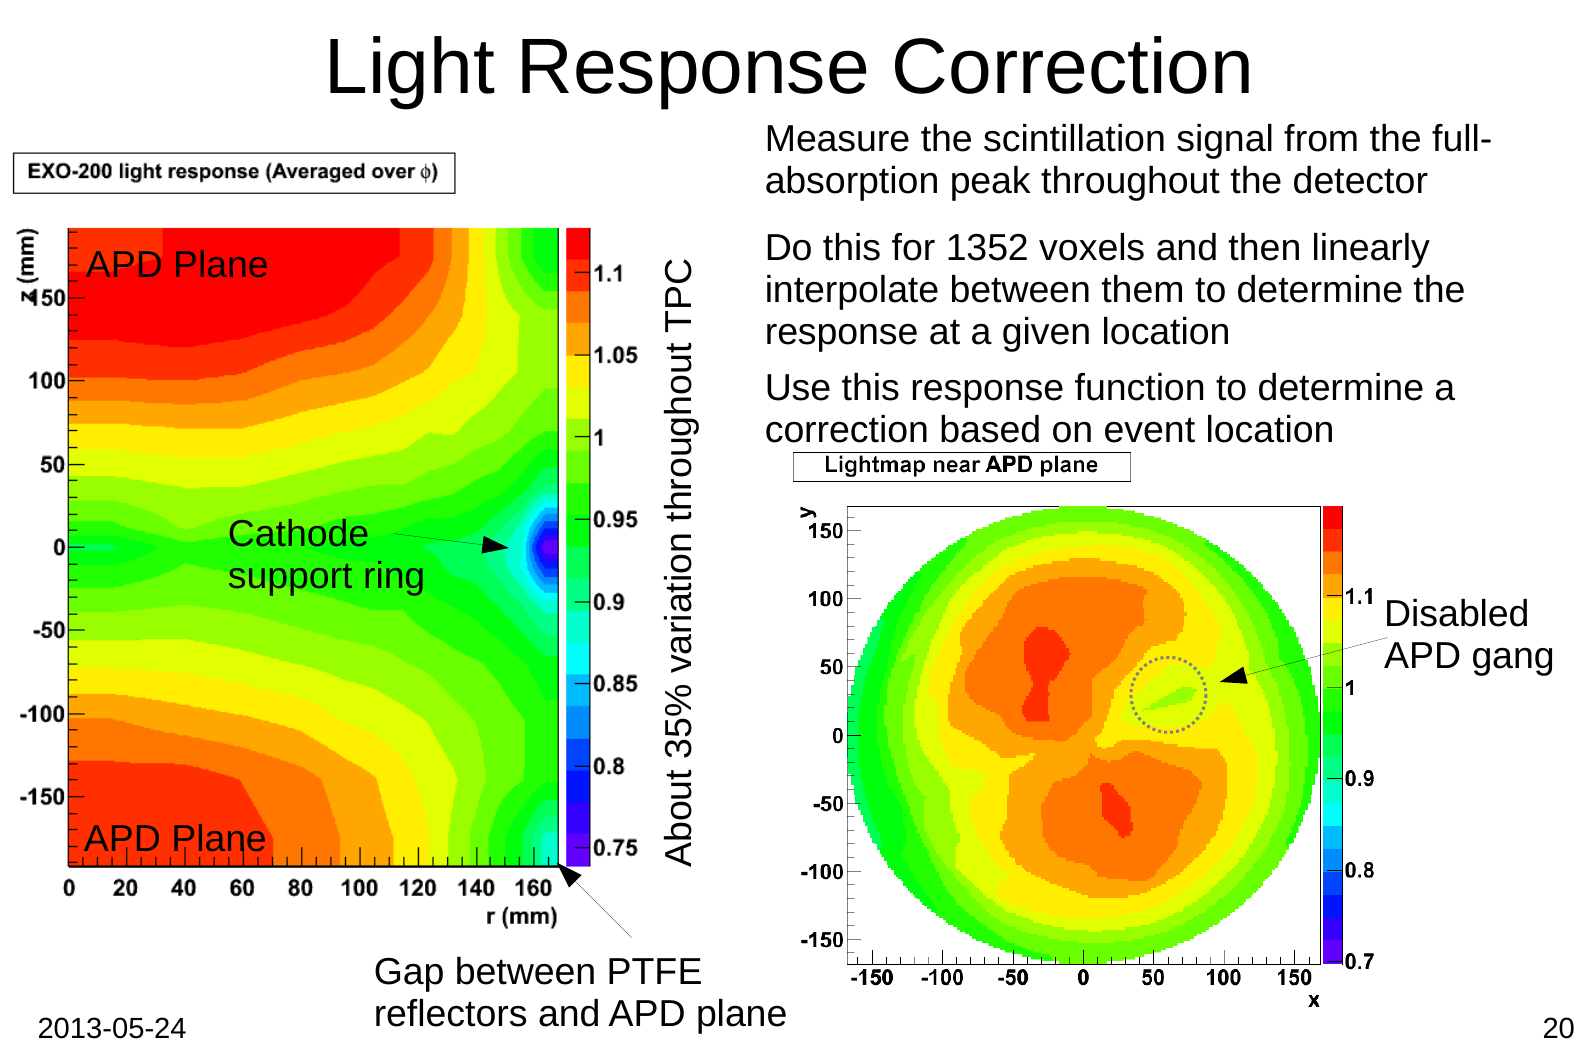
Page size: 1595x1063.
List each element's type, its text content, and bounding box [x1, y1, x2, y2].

title Light Response Correction [79, 19, 1501, 113]
text_box APD Plane [71, 235, 297, 289]
text_box APD Plane [69, 810, 295, 863]
text_box About 35% variation throughout TPC [649, 207, 702, 883]
text_box Measure the scintillation signal from the full-absorption peak throughout the detector [750, 110, 1538, 201]
picture [7, 149, 638, 947]
text_box Use this response function to determine a correction based on event location [750, 359, 1538, 450]
text_box Do this for 1352 voxels and then linearly interpolate between them to determine the response at a given location [750, 219, 1538, 347]
picture [787, 449, 1379, 1021]
text_box Cathode support ring [213, 505, 476, 596]
text_box Gap between PTFE reflectors and APD plane [359, 943, 810, 1034]
text_box Disabled APD gang [1369, 585, 1595, 676]
